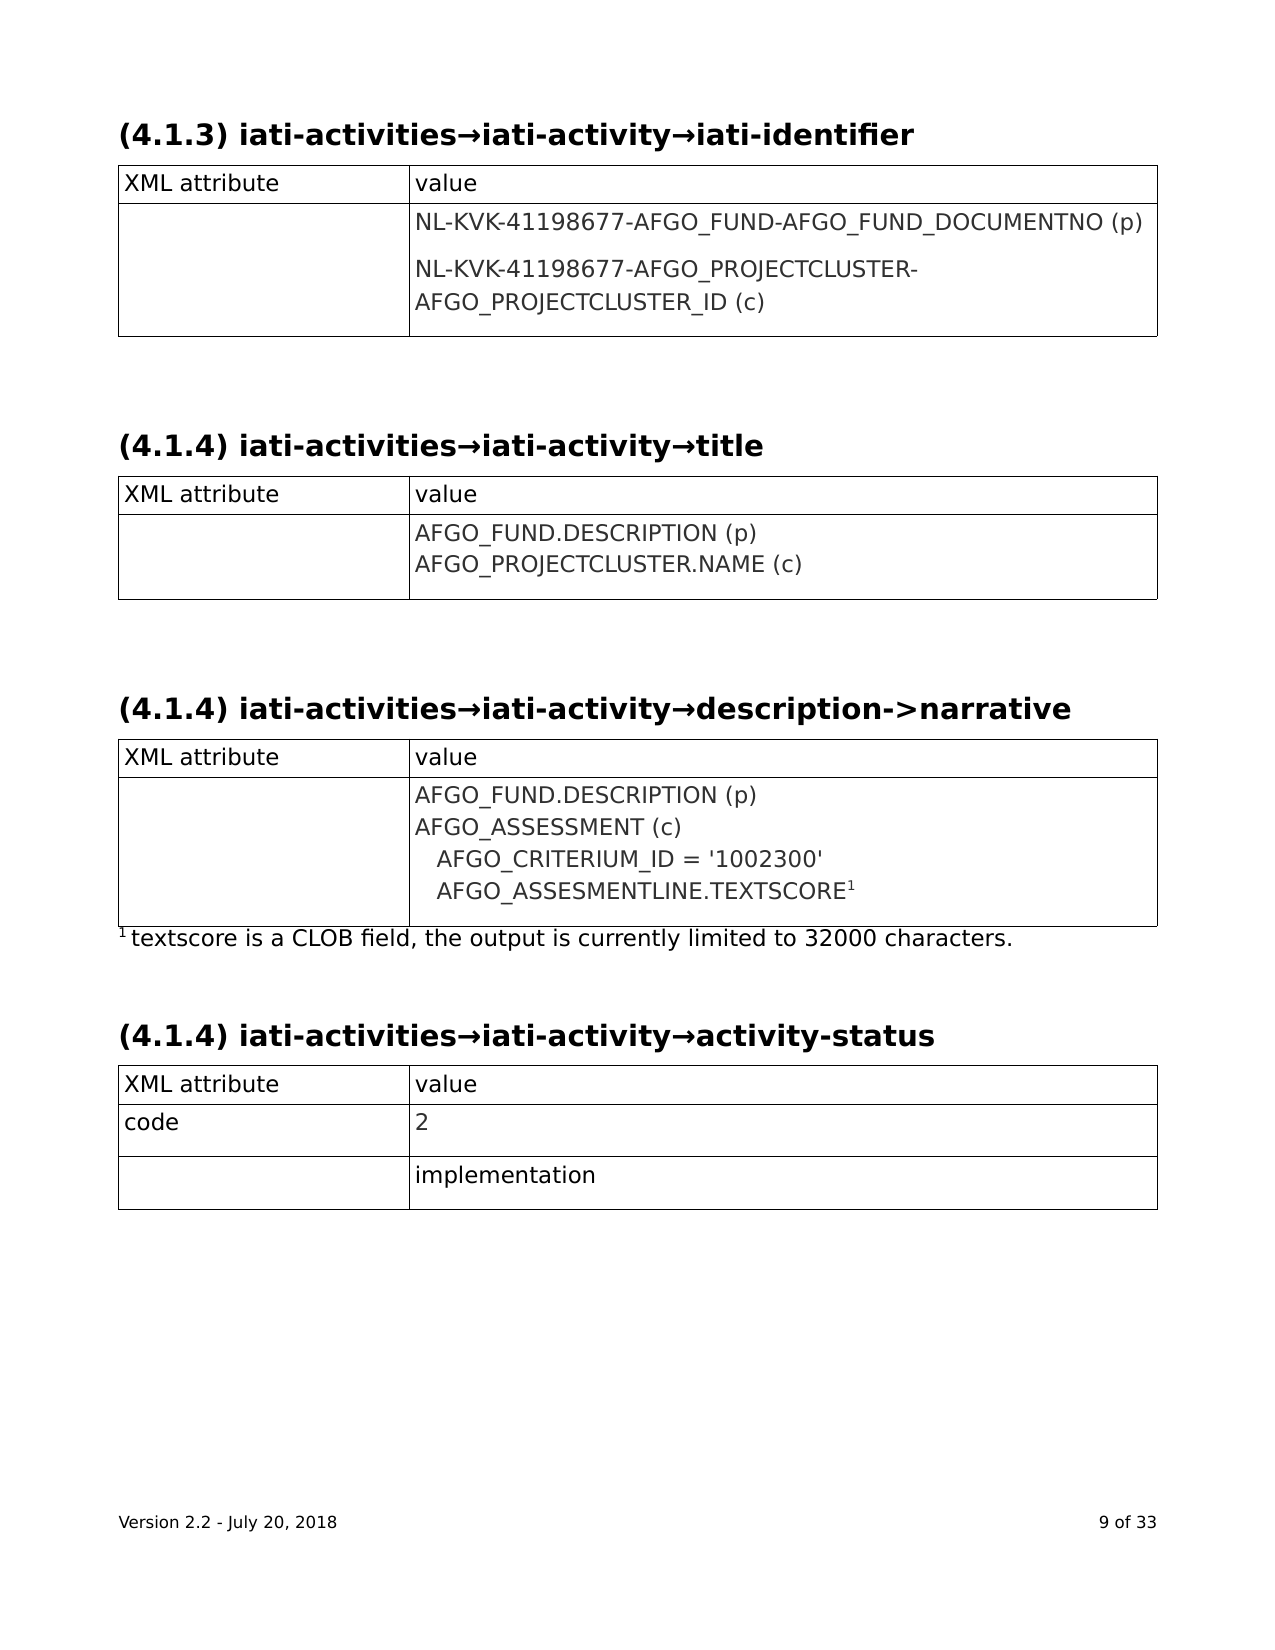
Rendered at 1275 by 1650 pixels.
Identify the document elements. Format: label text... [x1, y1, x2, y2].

table_header value [410, 740, 1157, 777]
table_cell [119, 778, 409, 926]
table_header XML attribute [119, 1066, 409, 1104]
table_header value [410, 1066, 1157, 1104]
table_cell code [119, 1105, 409, 1156]
table_header XML attribute [119, 166, 409, 203]
subtitle (4.1.4) iati-activities→iati-activity→activity-status [118, 1019, 1157, 1053]
table_cell NL-KVK-41198677-AFGO_FUND-AFGO_FUND_DOCUMENTNO (p) NL-KVK-41198677-AFGO_PROJECTCLUSTER-AFGO_PROJECTCLUSTER_ID (c) [410, 204, 1157, 336]
table_cell AFGO_FUND.DESCRIPTION (p) AFGO_ASSESSMENT (c) AFGO_CRITERIUM_ID = '1002300' AFGO_ASSESMENTLINE.TEXTSCORE1 [410, 778, 1157, 926]
table_header value [410, 166, 1157, 203]
table_cell AFGO_FUND.DESCRIPTION (p) AFGO_PROJECTCLUSTER.NAME (c) [410, 515, 1157, 599]
table_cell [119, 515, 409, 599]
table_cell implementation [410, 1157, 1157, 1209]
table_header XML attribute [119, 477, 409, 514]
table_cell [119, 204, 409, 336]
table_cell [119, 1157, 409, 1209]
text 1 textscore is a CLOB field, the output is currently limited to 32000 characters. [118, 927, 1157, 952]
table_header value [410, 477, 1157, 514]
table_cell 2 [410, 1105, 1157, 1156]
subtitle (4.1.4) iati-activities→iati-activity→description->narrative [118, 692, 1157, 726]
subtitle (4.1.4) iati-activities→iati-activity→title [118, 429, 1157, 463]
subtitle (4.1.3) iati-activities→iati-activity→iati-identifier [118, 118, 1157, 152]
table_header XML attribute [119, 740, 409, 777]
